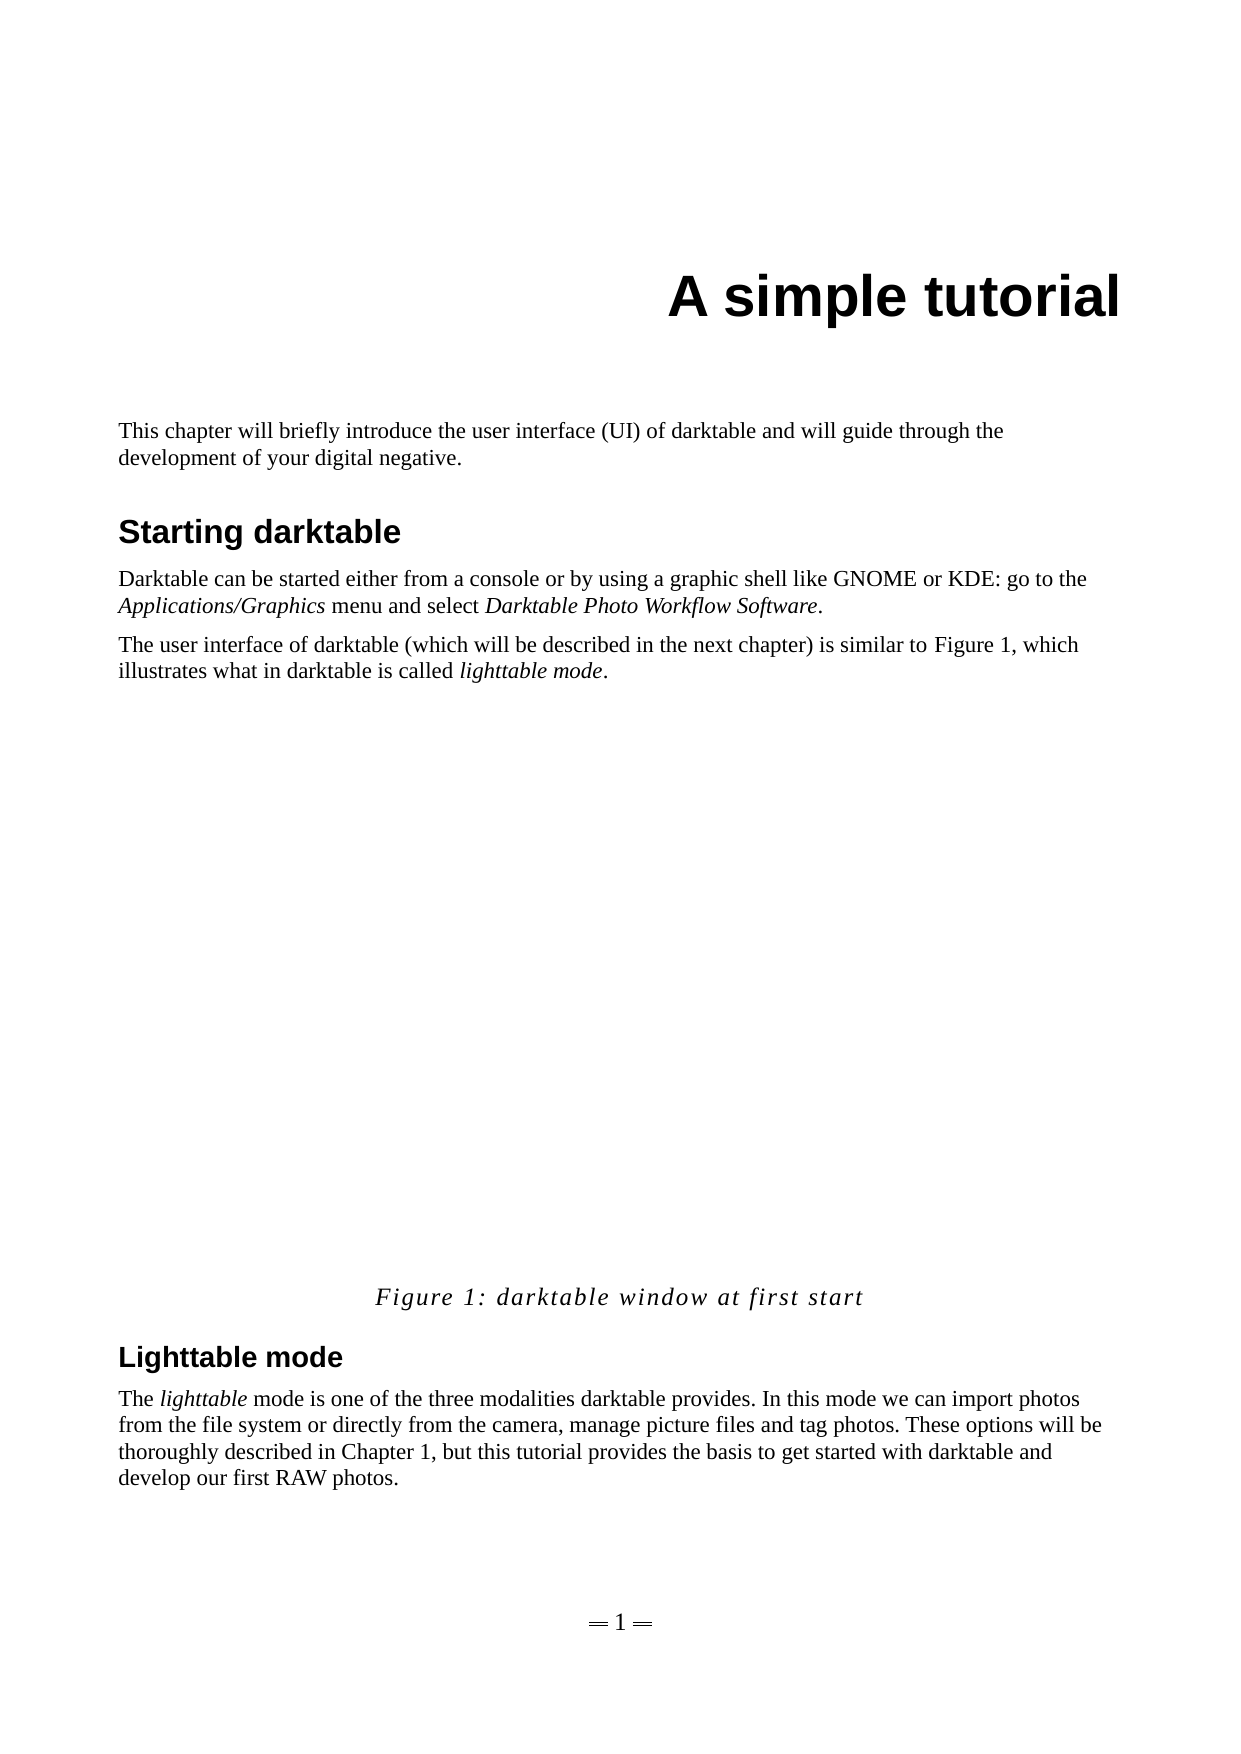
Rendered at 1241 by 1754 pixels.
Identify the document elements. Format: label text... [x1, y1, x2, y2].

title A simple tutorial [118, 262, 1122, 329]
subtitle [118, 705, 1122, 717]
subtitle Lighttable mode [118, 1310, 1122, 1373]
text Figure 1: darktable window at first start [118, 717, 1122, 1310]
text The user interface of darktable (which will be described in the next chapter) is similar to Figure 1, which illustrates what in darktable is called lighttable mode. [118, 631, 1122, 683]
text The lighttable mode is one of the three modalities darktable provides. In this mode we can import photos from the file system or directly from the camera, manage picture files and tag photos. These options will be thoroughly described in Chapter 1, but this tutorial provides the basis to get started with darktable and develop our first RAW photos. [118, 1385, 1122, 1491]
text Darktable can be started either from a console or by using a graphic shell like GNOME or KDE: go to the Applications/Graphics menu and select Darktable Photo Workflow Software. [118, 565, 1122, 618]
text This chapter will briefly introduce the user interface (UI) of darktable and will guide through the development of your digital negative. [118, 417, 1122, 470]
subtitle Starting darktable [118, 512, 1122, 551]
